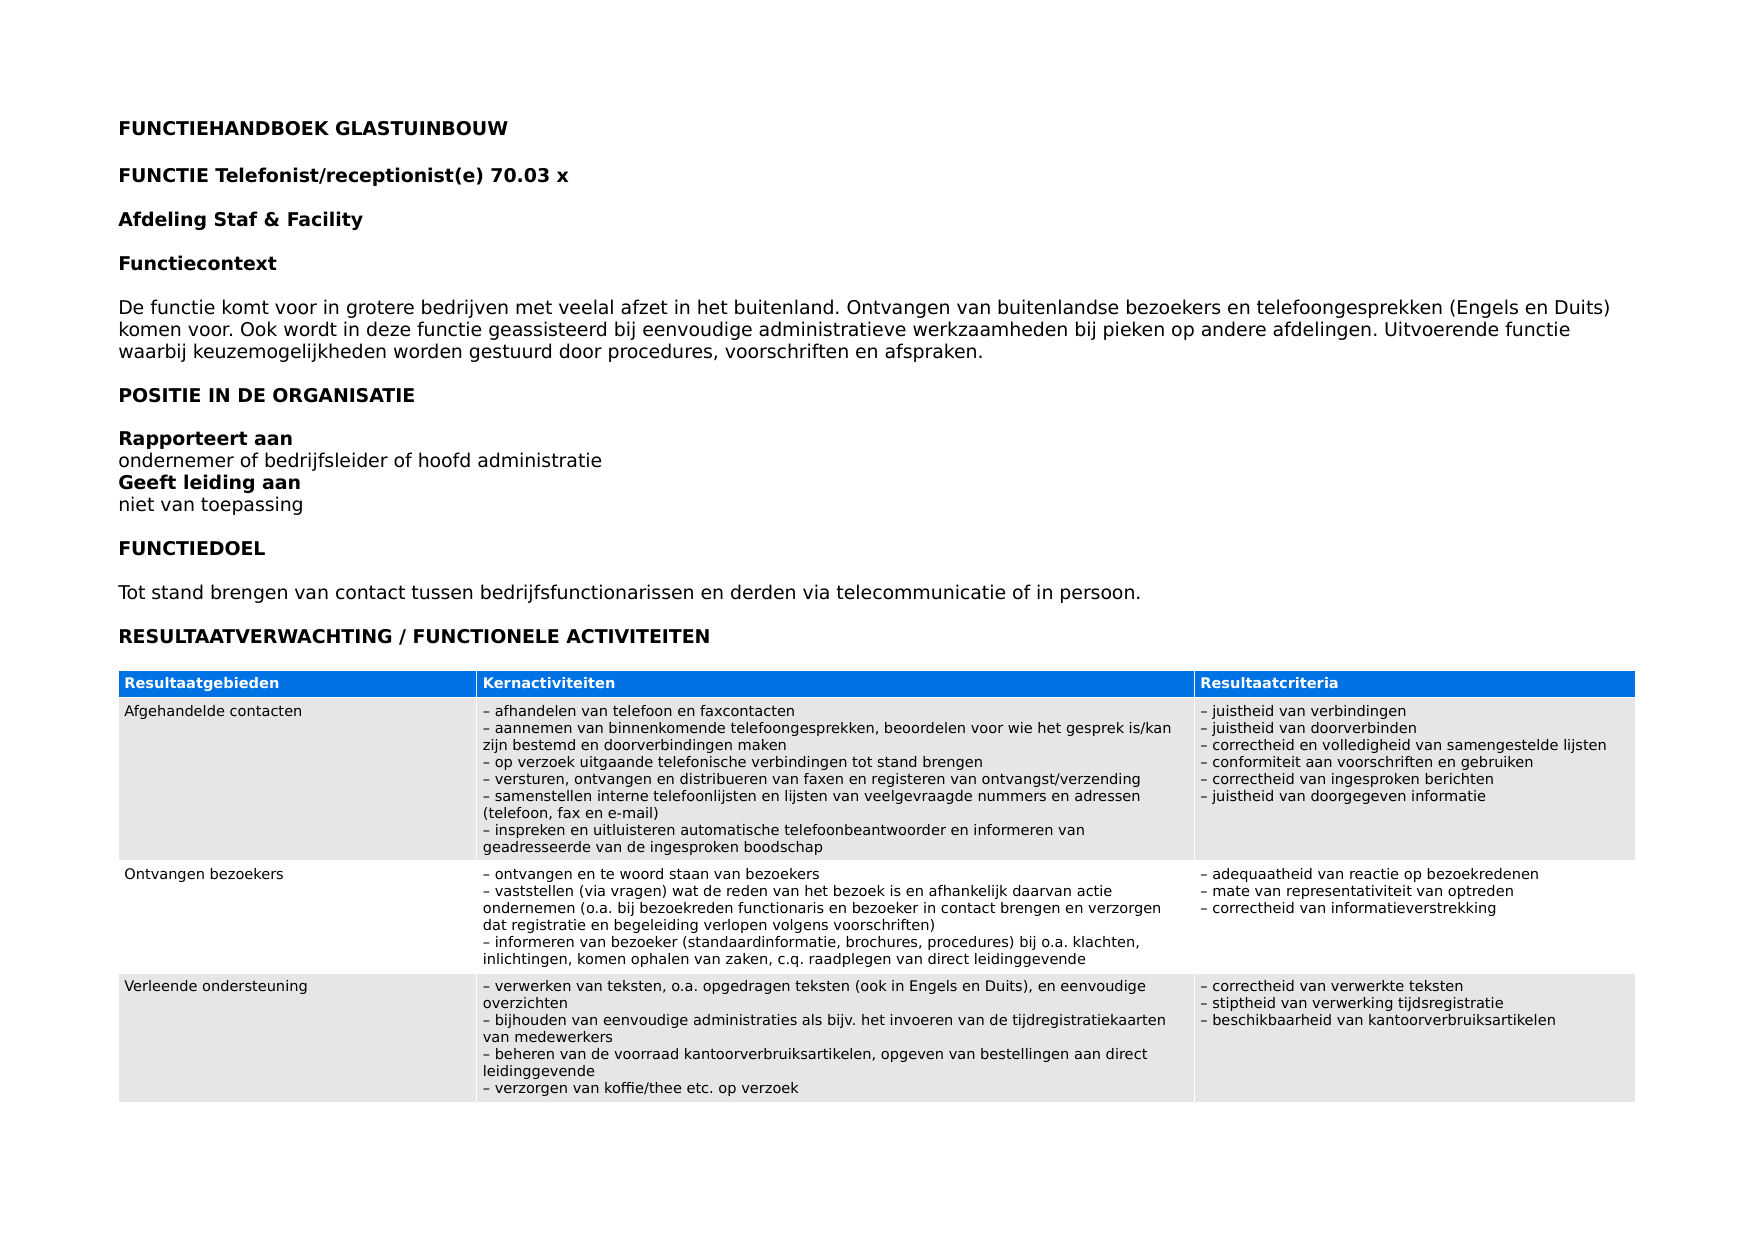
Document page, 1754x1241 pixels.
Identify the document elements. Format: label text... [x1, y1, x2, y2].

text niet van toepassing [118, 494, 1636, 516]
subtitle Functiecontext [118, 253, 1636, 275]
subtitle FUNCTIEHANDBOEK GLASTUINBOUW [118, 118, 1636, 140]
table_cell Afgehandelde contacten [119, 698, 476, 860]
table_cell – juistheid van verbindingen – juistheid van doorverbinden – correctheid en volledigheid van samengestelde lijsten – conformiteit aan voorschriften en gebruiken – correctheid van ingesproken berichten – juistheid van doorgegeven informatie [1195, 698, 1635, 860]
text Tot stand brengen van contact tussen bedrijfsfunctionarissen en derden via telecommunicatie of in persoon. [118, 582, 1636, 604]
subtitle POSITIE IN DE ORGANISATIE [118, 384, 1636, 406]
subtitle RESULTAATVERWACHTING / FUNCTIONELE ACTIVITEITEN [118, 626, 1636, 648]
table_header Kernactiviteiten [477, 671, 1194, 697]
table_cell – afhandelen van telefoon en faxcontacten – aannemen van binnenkomende telefoongesprekken, beoordelen voor wie het gesprek is/kan zijn bestemd en doorverbindingen maken – op verzoek uitgaande telefonische verbindingen tot stand brengen – versturen, ontvangen en distribueren van faxen en registeren van ontvangst/verzending – samenstellen interne telefoonlijsten en lijsten van veelgevraagde nummers en adressen (telefoon, fax en e-mail) – inspreken en uitluisteren automatische telefoonbeantwoorder en informeren van geadresseerde van de ingesproken boodschap [477, 698, 1194, 860]
table_cell – adequaatheid van reactie op bezoekredenen – mate van representativiteit van optreden – correctheid van informatieverstrekking [1195, 861, 1635, 973]
table_header Resultaatgebieden [119, 671, 476, 697]
text De functie komt voor in grotere bedrijven met veelal afzet in het buitenland. Ontvangen van buitenlandse bezoekers en telefoongesprekken (Engels en Duits) komen voor. Ook wordt in deze functie geassisteerd bij eenvoudige administratieve werkzaamheden bij pieken op andere afdelingen. Uitvoerende functie waarbij keuzemogelijkheden worden gestuurd door procedures, voorschriften en afspraken. [118, 297, 1636, 363]
table_header Resultaatcriteria [1195, 671, 1635, 697]
table_cell – ontvangen en te woord staan van bezoekers – vaststellen (via vragen) wat de reden van het bezoek is en afhankelijk daarvan actie ondernemen (o.a. bij bezoekreden functionaris en bezoeker in contact brengen en verzorgen dat registratie en begeleiding verlopen volgens voorschriften) – informeren van bezoeker (standaardinformatie, brochures, procedures) bij o.a. klachten, inlichtingen, komen ophalen van zaken, c.q. raadplegen van direct leidinggevende [477, 861, 1194, 973]
table_cell – verwerken van teksten, o.a. opgedragen teksten (ook in Engels en Duits), en eenvoudige overzichten – bijhouden van eenvoudige administraties als bijv. het invoeren van de tijdregistratiekaarten van medewerkers – beheren van de voorraad kantoorverbruiksartikelen, opgeven van bestellingen aan direct leidinggevende – verzorgen van koffie/thee etc. op verzoek [477, 974, 1194, 1102]
subtitle FUNCTIE Telefonist/receptionist(e) 70.03 x [118, 165, 1636, 187]
text ondernemer of bedrijfsleider of hoofd administratie [118, 450, 1636, 472]
table_cell Ontvangen bezoekers [119, 861, 476, 973]
table_cell – correctheid van verwerkte teksten – stiptheid van verwerking tijdsregistratie – beschikbaarheid van kantoorverbruiksartikelen [1195, 974, 1635, 1102]
text Geeft leiding aan [118, 472, 1636, 494]
table_cell Verleende ondersteuning [119, 974, 476, 1102]
subtitle Afdeling Staf & Facility [118, 209, 1636, 231]
subtitle FUNCTIEDOEL [118, 538, 1636, 560]
text Rapporteert aan [118, 428, 1636, 450]
